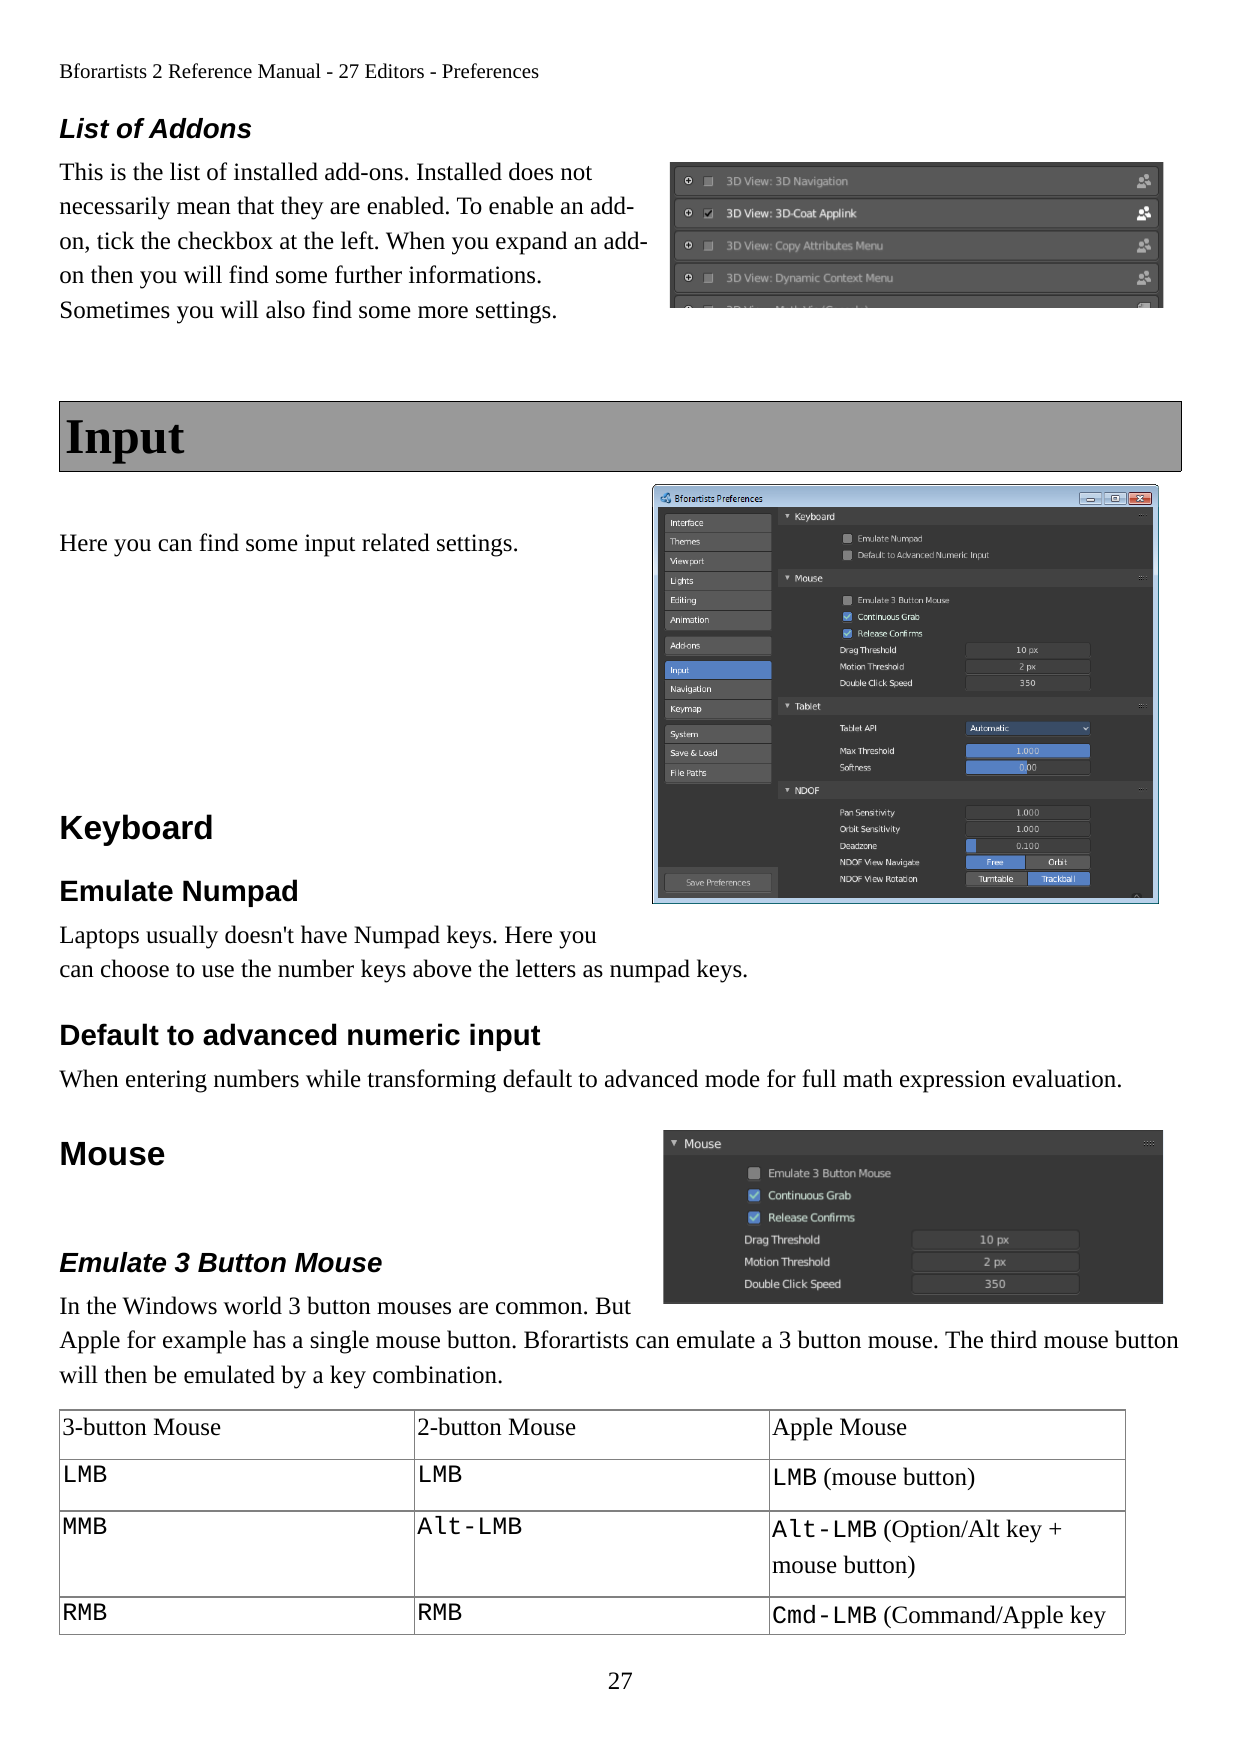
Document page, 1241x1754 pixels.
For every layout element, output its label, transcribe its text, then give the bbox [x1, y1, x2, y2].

subtitle [1164, 1247, 1181, 1278]
text Here you can find some input related settings. [59, 528, 652, 557]
text This is the list of installed add-ons. Installed does not necessarily mean that they are enabled. To enable an add-on, tick the checkbox at the left. When you expand an add-on then you will find some further informations. Sometimes you will also find some more settings. [59, 157, 1181, 324]
subtitle [1159, 808, 1181, 846]
text In the Windows world 3 button mouses are common. But Apple for example has a single mouse button. Bforartists can emulate a 3 button mouse. The third mouse button will then be emulated by a key combination. [59, 1291, 1181, 1389]
table_header Input [60, 402, 1181, 471]
table_cell RMB [415, 1598, 769, 1633]
subtitle [1164, 1134, 1181, 1173]
subtitle Mouse [59, 1134, 663, 1173]
picture [652, 484, 1159, 904]
table_cell Alt-LMB (Option/Alt key + mouse button) [770, 1512, 1125, 1596]
table_cell RMB [60, 1598, 414, 1633]
picture [663, 1130, 1164, 1304]
table_cell Cmd-LMB (Command/Apple key [770, 1598, 1125, 1633]
subtitle Emulate Numpad [59, 873, 1181, 907]
table_cell MMB [60, 1512, 414, 1596]
subtitle List of Addons [59, 113, 1181, 144]
table_header 3-button Mouse [60, 1411, 414, 1459]
table_cell Alt-LMB [415, 1512, 769, 1596]
subtitle Default to advanced numeric input [59, 1018, 1181, 1052]
table_cell LMB [60, 1460, 414, 1510]
picture [669, 162, 1164, 308]
table_header Apple Mouse [770, 1411, 1125, 1459]
subtitle Emulate 3 Button Mouse [59, 1247, 663, 1278]
table_header 2-button Mouse [415, 1411, 769, 1459]
text Laptops usually doesn't have Numpad keys. Here you can choose to use the number keys above the letters as numpad keys. [59, 920, 1181, 983]
text When entering numbers while transforming default to advanced mode for full math expression evaluation. [59, 1064, 1181, 1093]
subtitle Keyboard [59, 808, 652, 846]
table_cell LMB (mouse button) [770, 1460, 1125, 1510]
table_cell LMB [415, 1460, 769, 1510]
